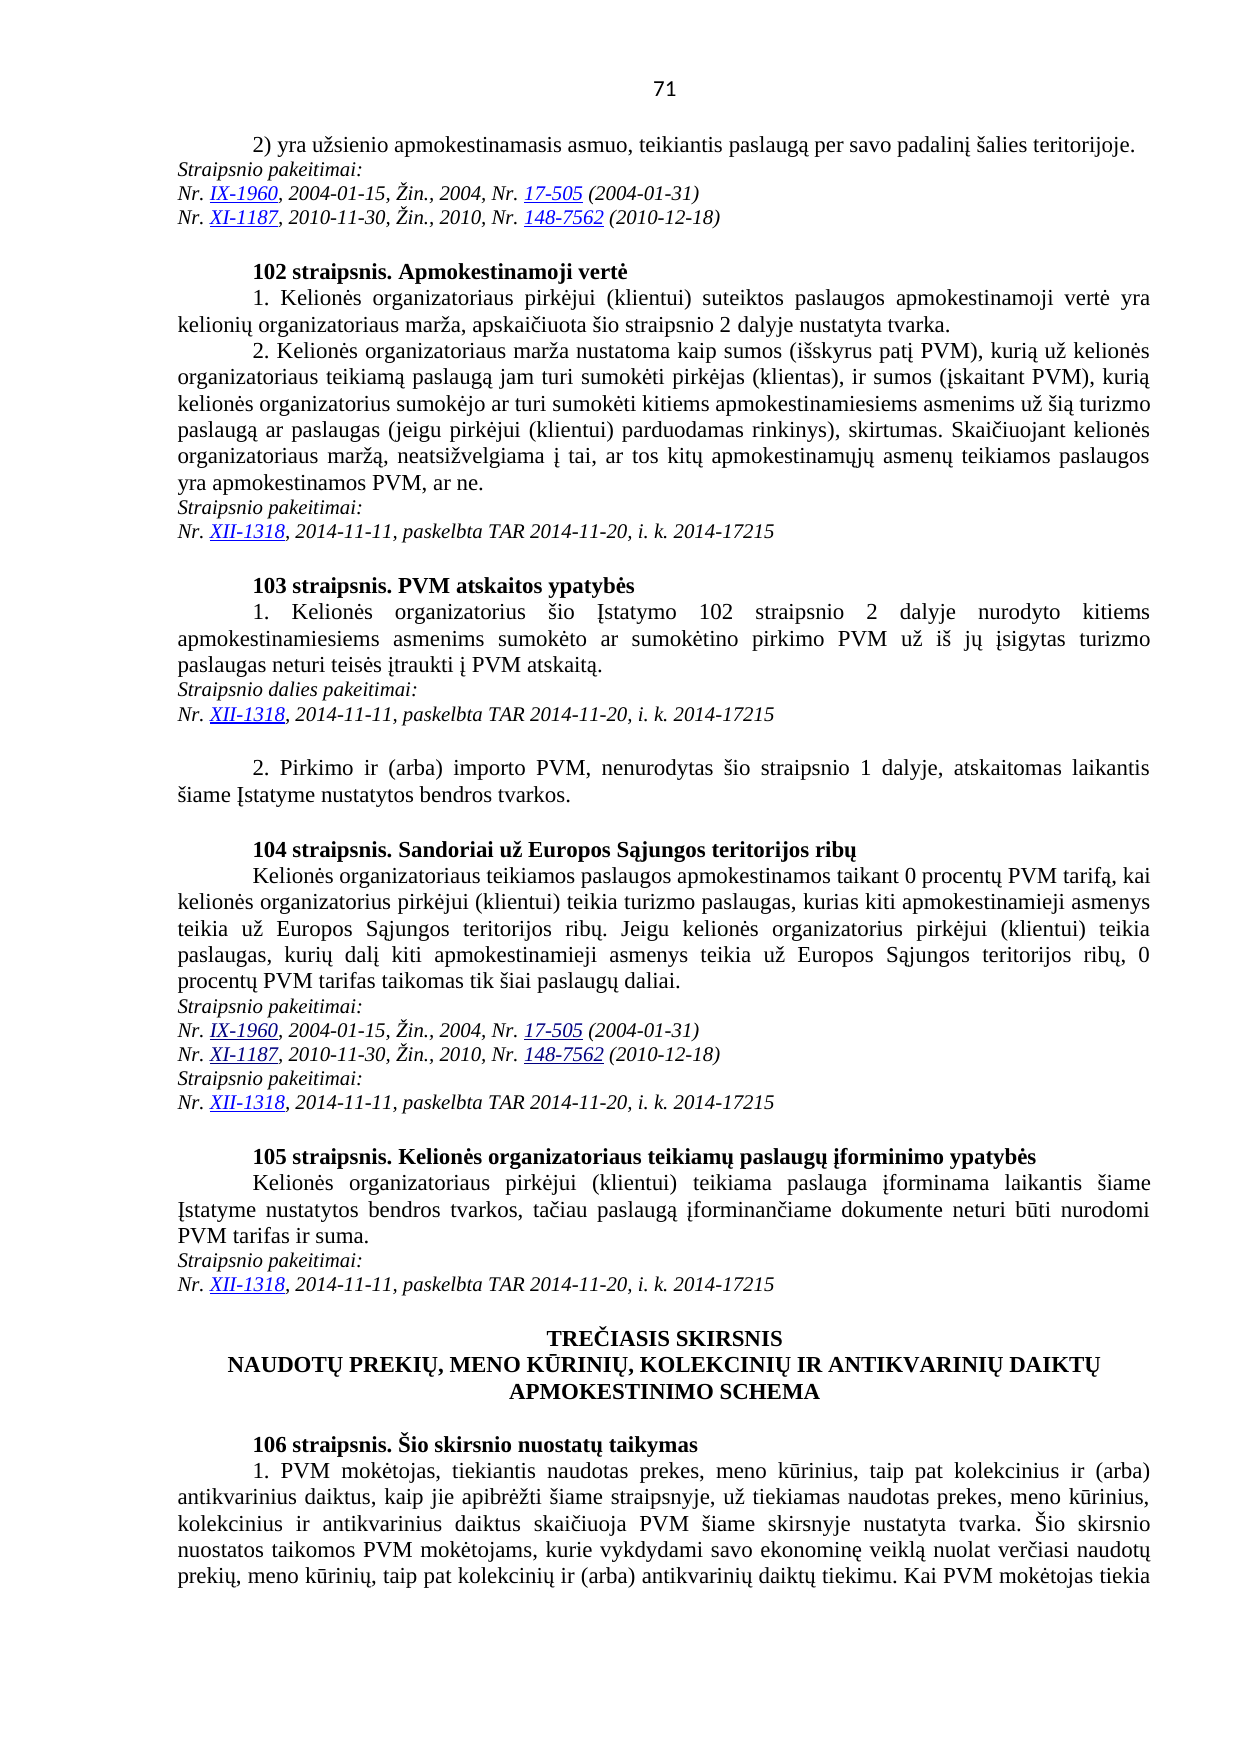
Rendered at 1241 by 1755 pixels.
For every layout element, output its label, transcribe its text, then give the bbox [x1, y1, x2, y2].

text Nr. XI-1187, 2010-11-30, Žin., 2010, Nr. 148-7562 (2010-12-18) [177, 205, 1152, 229]
text Nr. IX-1960, 2004-01-15, Žin., 2004, Nr. 17-505 (2004-01-31) [177, 181, 1152, 205]
text Straipsnio pakeitimai: [177, 495, 1152, 519]
text TREČIASIS SKIRSNIS [177, 1325, 1152, 1352]
text Kelionės organizatoriaus pirkėjui (klientui) teikiama paslauga įforminama laikantis šiame Įstatyme nustatytos bendros tvarkos, tačiau paslaugą įforminančiame dokumente neturi būti nurodomi PVM tarifas ir suma. [177, 1169, 1152, 1248]
text Straipsnio pakeitimai: [177, 1248, 1152, 1272]
text Nr. XII-1318, 2014-11-11, paskelbta TAR 2014-11-20, i. k. 2014-17215 [177, 1272, 1152, 1296]
text 1. PVM mokėtojas, tiekiantis naudotas prekes, meno kūrinius, taip pat kolekcinius ir (arba) antikvarinius daiktus, kaip jie apibrėžti šiame straipsnyje, už tiekiamas naudotas prekes, meno kūrinius, kolekcinius ir antikvarinius daiktus skaičiuoja PVM šiame skirsnyje nustatyta tvarka. Šio skirsnio nuostatos taikomos PVM mokėtojams, kurie vykdydami savo ekonominę veiklą nuolat verčiasi naudotų prekių, meno kūrinių, taip pat kolekcinių ir (arba) antikvarinių daiktų tiekimu. Kai PVM mokėtojas tiekia [177, 1457, 1152, 1589]
text Nr. XI-1187, 2010-11-30, Žin., 2010, Nr. 148-7562 (2010-12-18) [177, 1042, 1152, 1066]
text Straipsnio pakeitimai: [177, 157, 1152, 181]
text 1. Kelionės organizatorius šio Įstatymo 102 straipsnio 2 dalyje nurodyto kitiems apmokestinamiesiems asmenims sumokėto ar sumokėtino pirkimo PVM už iš jų įsigytas turizmo paslaugas neturi teisės įtraukti į PVM atskaitą. [177, 598, 1152, 677]
text 2) yra užsienio apmokestinamasis asmuo, teikiantis paslaugą per savo padalinį šalies teritorijoje. [177, 131, 1152, 157]
text Kelionės organizatoriaus teikiamos paslaugos apmokestinamos taikant 0 procentų PVM tarifą, kai kelionės organizatorius pirkėjui (klientui) teikia turizmo paslaugas, kurias kiti apmokestinamieji asmenys teikia už Europos Sąjungos teritorijos ribų. Jeigu kelionės organizatorius pirkėjui (klientui) teikia paslaugas, kurių dalį kiti apmokestinamieji asmenys teikia už Europos Sąjungos teritorijos ribų, 0 procentų PVM tarifas taikomas tik šiai paslaugų daliai. [177, 862, 1152, 994]
text Nr. XII-1318, 2014-11-11, paskelbta TAR 2014-11-20, i. k. 2014-17215 [177, 701, 1152, 726]
text 103 straipsnis. PVM atskaitos ypatybės [177, 572, 1152, 598]
text Nr. XII-1318, 2014-11-11, paskelbta TAR 2014-11-20, i. k. 2014-17215 [177, 519, 1152, 543]
text NAUDOTŲ PREKIŲ, MENO KŪRINIŲ, KOLEKCINIŲ IR ANTIKVARINIŲ DAIKTŲ APMOKESTINIMO SCHEMA [177, 1352, 1152, 1404]
text Nr. XII-1318, 2014-11-11, paskelbta TAR 2014-11-20, i. k. 2014-17215 [177, 1090, 1152, 1114]
text 1. Kelionės organizatoriaus pirkėjui (klientui) suteiktos paslaugos apmokestinamoji vertė yra kelionių organizatoriaus marža, apskaičiuota šio straipsnio 2 dalyje nustatyta tvarka. [177, 284, 1152, 337]
text 2. Pirkimo ir (arba) importo PVM, nenurodytas šio straipsnio 1 dalyje, atskaitomas laikantis šiame Įstatyme nustatytos bendros tvarkos. [177, 754, 1152, 807]
text Straipsnio dalies pakeitimai: [177, 677, 1152, 701]
text 2. Kelionės organizatoriaus marža nustatoma kaip sumos (išskyrus patį PVM), kurią už kelionės organizatoriaus teikiamą paslaugą jam turi sumokėti pirkėjas (klientas), ir sumos (įskaitant PVM), kurią kelionės organizatorius sumokėjo ar turi sumokėti kitiems apmokestinamiesiems asmenims už šią turizmo paslaugą ar paslaugas (jeigu pirkėjui (klientui) parduodamas rinkinys), skirtumas. Skaičiuojant kelionės organizatoriaus maržą, neatsižvelgiama į tai, ar tos kitų apmokestinamųjų asmenų teikiamos paslaugos yra apmokestinamos PVM, ar ne. [177, 337, 1152, 495]
text Straipsnio pakeitimai: [177, 1066, 1152, 1090]
text Straipsnio pakeitimai: [177, 994, 1152, 1018]
text Nr. IX-1960, 2004-01-15, Žin., 2004, Nr. 17-505 (2004-01-31) [177, 1018, 1152, 1042]
text 102 straipsnis. Apmokestinamoji vertė [177, 258, 1152, 284]
text 106 straipsnis. Šio skirsnio nuostatų taikymas [177, 1431, 1152, 1457]
text 104 straipsnis. Sandoriai už Europos Sąjungos teritorijos ribų [177, 836, 1152, 862]
text 105 straipsnis. Kelionės organizatoriaus teikiamų paslaugų įforminimo ypatybės [252, 1143, 1152, 1169]
